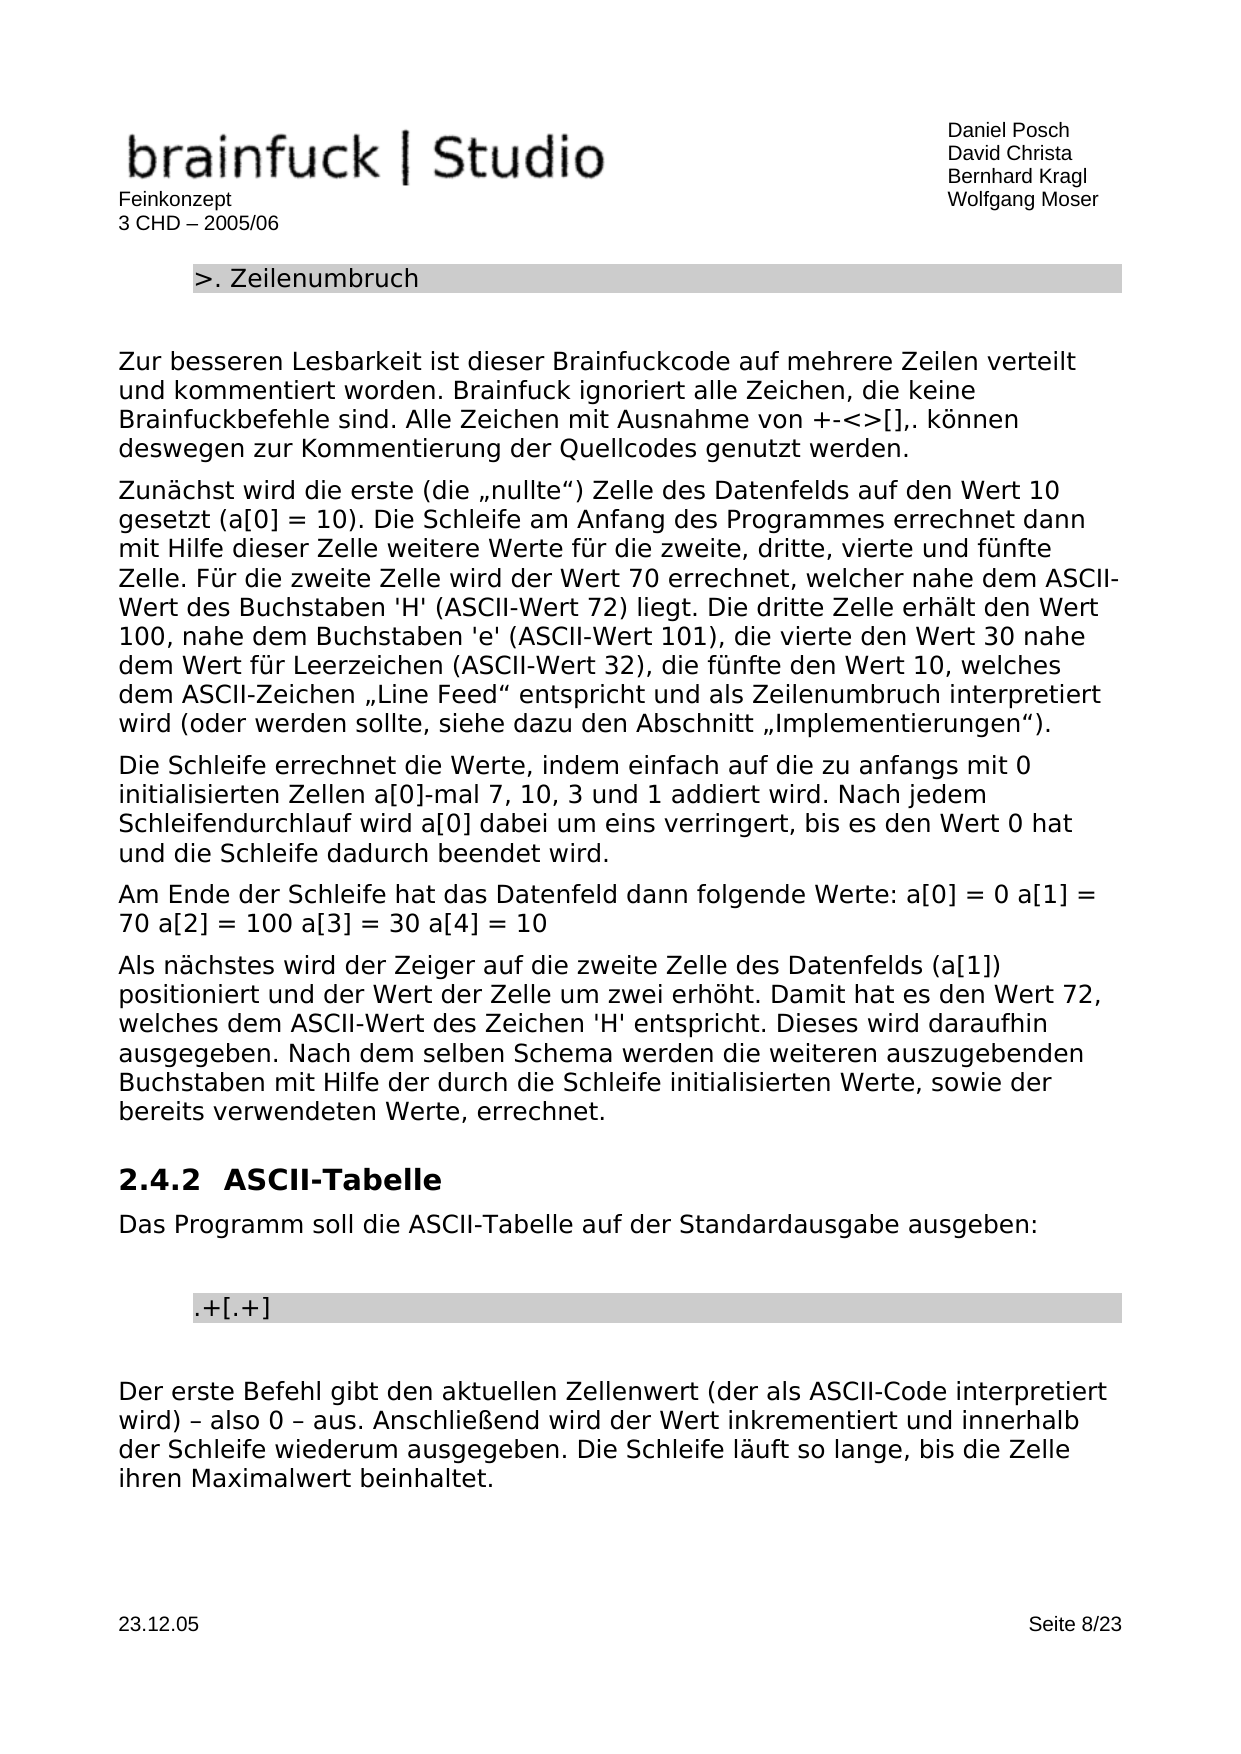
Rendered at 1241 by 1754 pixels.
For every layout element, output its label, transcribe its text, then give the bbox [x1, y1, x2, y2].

subtitle ASCII-Tabelle [118, 1164, 1122, 1198]
text Das Programm soll die ASCII-Tabelle auf der Standardausgabe ausgeben: [118, 1210, 1122, 1239]
text .+[.+] [193, 1293, 1122, 1323]
picture [118, 118, 609, 187]
text Zunächst wird die erste (die „nullte“) Zelle des Datenfelds auf den Wert 10 gesetzt (a[0] = 10). Die Schleife am Anfang des Programmes errechnet dann mit Hilfe dieser Zelle weitere Werte für die zweite, dritte, vierte und fünfte Zelle. Für die zweite Zelle wird der Wert 70 errechnet, welcher nahe dem ASCII-Wert des Buchstaben 'H' (ASCII-Wert 72) liegt. Die dritte Zelle erhält den Wert 100, nahe dem Buchstaben 'e' (ASCII-Wert 101), die vierte den Wert 30 nahe dem Wert für Leerzeichen (ASCII-Wert 32), die fünfte den Wert 10, welches dem ASCII-Zeichen „Line Feed“ entspricht und als Zeilenumbruch interpretiert wird (oder werden sollte, siehe dazu den Abschnitt „Implementierungen“). [118, 476, 1122, 739]
text Zur besseren Lesbarkeit ist dieser Brainfuckcode auf mehrere Zeilen verteilt und kommentiert worden. Brainfuck ignoriert alle Zeichen, die keine Brainfuckbefehle sind. Alle Zeichen mit Ausnahme von +-<>[],. können deswegen zur Kommentierung der Quellcodes genutzt werden. [118, 347, 1122, 464]
text Am Ende der Schleife hat das Datenfeld dann folgende Werte: a[0] = 0 a[1] = 70 a[2] = 100 a[3] = 30 a[4] = 10 [118, 880, 1122, 939]
text Der erste Befehl gibt den aktuellen Zellenwert (der als ASCII-Code interpretiert wird) – also 0 – aus. Anschließend wird der Wert inkrementiert und innerhalb der Schleife wiederum ausgegeben. Die Schleife läuft so lange, bis die Zelle ihren Maximalwert beinhaltet. [118, 1377, 1122, 1493]
text Als nächstes wird der Zeiger auf die zweite Zelle des Datenfelds (a[1]) positioniert und der Wert der Zelle um zwei erhöht. Damit hat es den Wert 72, welches dem ASCII-Wert des Zeichen 'H' entspricht. Dieses wird daraufhin ausgegeben. Nach dem selben Schema werden die weiteren auszugebenden Buchstaben mit Hilfe der durch die Schleife initialisierten Werte, sowie der bereits verwendeten Werte, errechnet. [118, 951, 1122, 1126]
text Die Schleife errechnet die Werte, indem einfach auf die zu anfangs mit 0 initialisierten Zellen a[0]-mal 7, 10, 3 und 1 addiert wird. Nach jedem Schleifendurchlauf wird a[0] dabei um eins verringert, bis es den Wert 0 hat und die Schleife dadurch beendet wird. [118, 751, 1122, 868]
text >. Zeilenumbruch [193, 264, 1122, 293]
